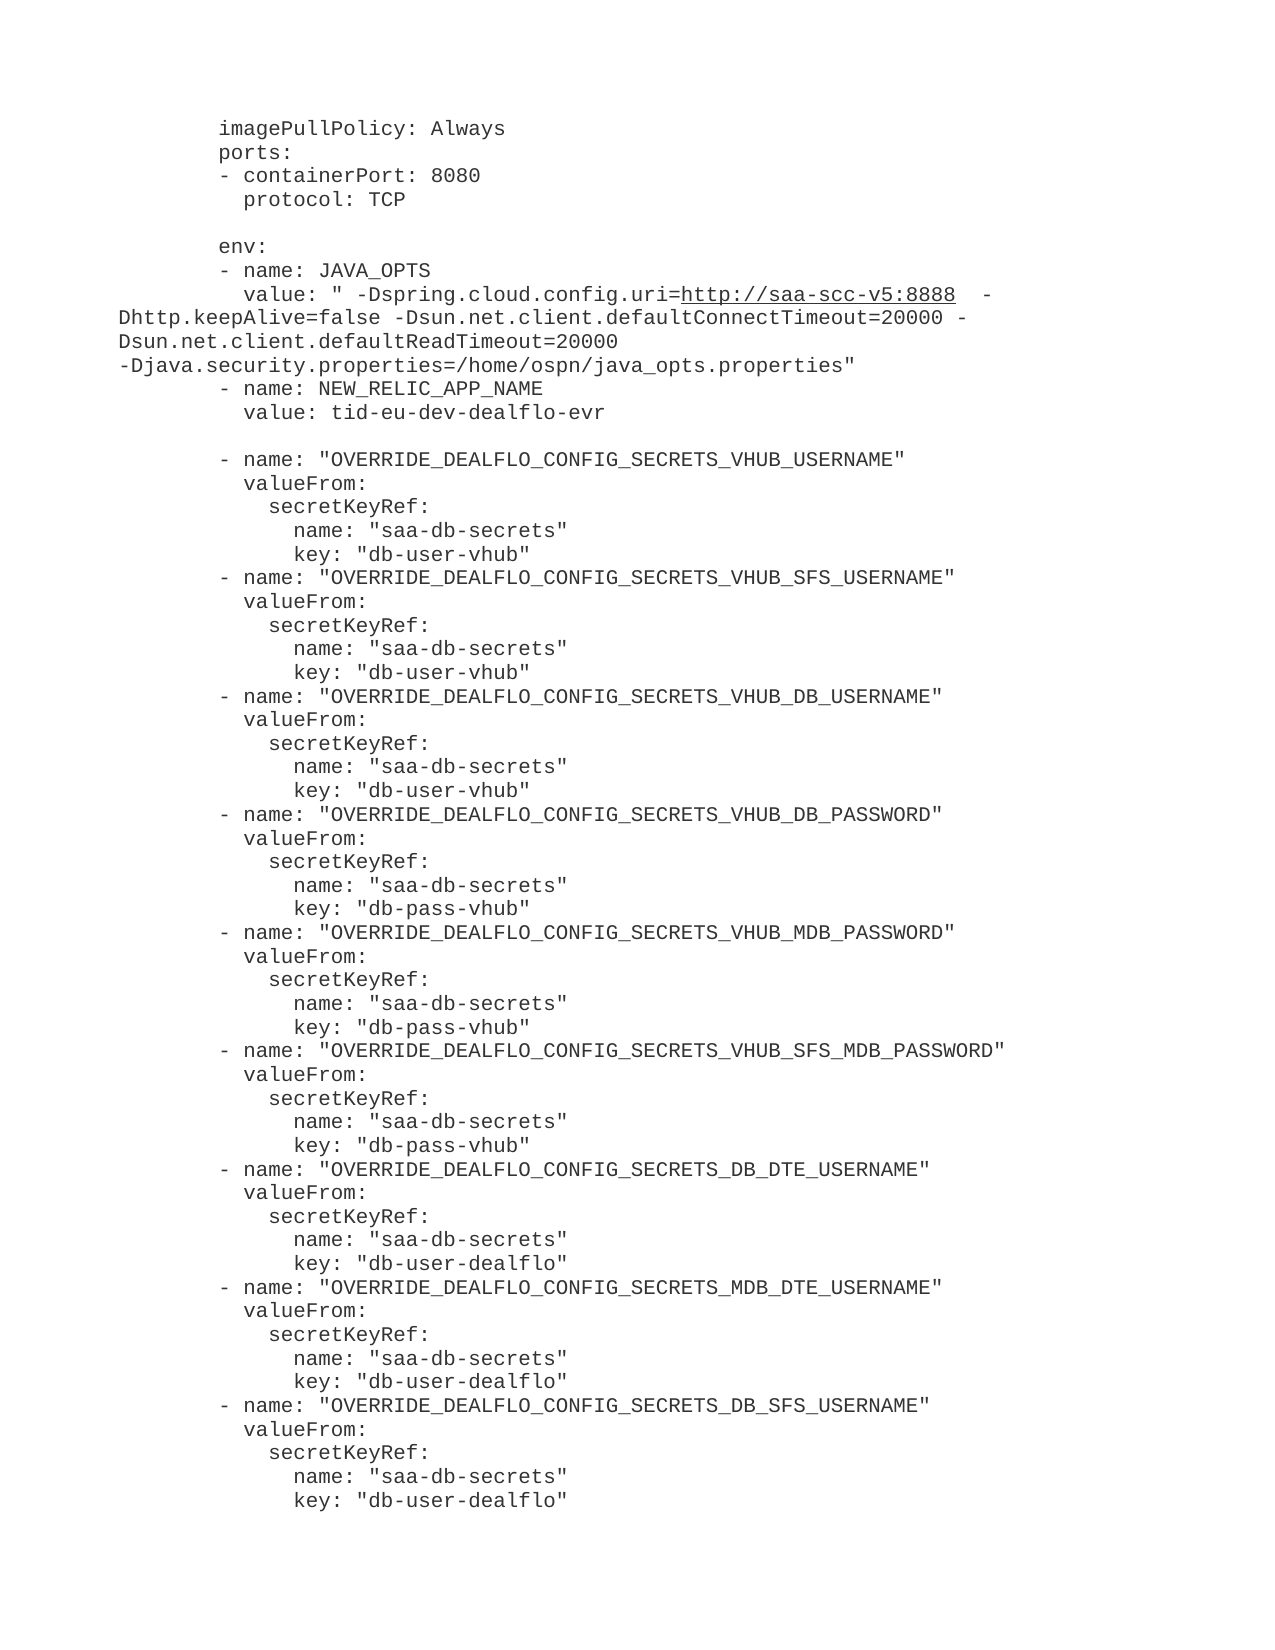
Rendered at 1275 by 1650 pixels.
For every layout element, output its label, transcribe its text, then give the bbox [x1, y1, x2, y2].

text secretKeyRef: [118, 496, 1157, 520]
text value: tid-eu-dev-dealflo-evr [118, 402, 1157, 426]
text key: "db-user-dealflo" [118, 1371, 1157, 1395]
text - name: "OVERRIDE_DEALFLO_CONFIG_SECRETS_DB_DTE_USERNAME" [118, 1158, 1157, 1182]
text secretKeyRef: [118, 1206, 1157, 1229]
text - name: NEW_RELIC_APP_NAME [118, 378, 1157, 402]
text name: "saa-db-secrets" [118, 993, 1157, 1017]
text name: "saa-db-secrets" [118, 757, 1157, 780]
text key: "db-pass-vhub" [118, 1017, 1157, 1040]
text name: "saa-db-secrets" [118, 1466, 1157, 1489]
text secretKeyRef: [118, 851, 1157, 875]
text - containerPort: 8080 [118, 165, 1157, 189]
text key: "db-pass-vhub" [118, 898, 1157, 922]
text imagePullPolicy: Always [118, 118, 1157, 142]
text name: "saa-db-secrets" [118, 1348, 1157, 1371]
text name: "saa-db-secrets" [118, 875, 1157, 898]
text - name: JAVA_OPTS [118, 260, 1157, 284]
text valueFrom: [118, 1419, 1157, 1442]
text secretKeyRef: [118, 615, 1157, 638]
text key: "db-user-dealflo" [118, 1489, 1157, 1513]
text - name: "OVERRIDE_DEALFLO_CONFIG_SECRETS_VHUB_SFS_MDB_PASSWORD" [118, 1040, 1157, 1064]
text - name: "OVERRIDE_DEALFLO_CONFIG_SECRETS_DB_SFS_USERNAME" [118, 1395, 1157, 1419]
text - name: "OVERRIDE_DEALFLO_CONFIG_SECRETS_VHUB_MDB_PASSWORD" [118, 922, 1157, 946]
text secretKeyRef: [118, 1442, 1157, 1466]
text key: "db-user-vhub" [118, 662, 1157, 686]
text key: "db-user-vhub" [118, 544, 1157, 567]
text valueFrom: [118, 1064, 1157, 1088]
text secretKeyRef: [118, 1088, 1157, 1111]
text name: "saa-db-secrets" [118, 1111, 1157, 1135]
text valueFrom: [118, 946, 1157, 969]
text name: "saa-db-secrets" [118, 1229, 1157, 1253]
text key: "db-user-vhub" [118, 780, 1157, 804]
text - name: "OVERRIDE_DEALFLO_CONFIG_SECRETS_VHUB_USERNAME" [118, 449, 1157, 473]
text secretKeyRef: [118, 733, 1157, 757]
text value: " -Dspring.cloud.config.uri=http://saa-scc-v5:8888 -Dhttp.keepAlive=false -Dsun.net.client.defaultConnectTimeout=20000 -Dsun.net.client.defaultReadTimeout=20000 -Djava.security.properties=/home/ospn/java_opts.properties" [118, 284, 1157, 378]
text valueFrom: [118, 827, 1157, 851]
text - name: "OVERRIDE_DEALFLO_CONFIG_SECRETS_VHUB_DB_PASSWORD" [118, 804, 1157, 827]
text secretKeyRef: [118, 969, 1157, 993]
text valueFrom: [118, 591, 1157, 615]
text protocol: TCP [118, 189, 1157, 213]
text key: "db-user-dealflo" [118, 1253, 1157, 1277]
text valueFrom: [118, 1182, 1157, 1206]
text - name: "OVERRIDE_DEALFLO_CONFIG_SECRETS_VHUB_SFS_USERNAME" [118, 567, 1157, 591]
text valueFrom: [118, 709, 1157, 733]
text env: [118, 236, 1157, 260]
text name: "saa-db-secrets" [118, 520, 1157, 544]
text key: "db-pass-vhub" [118, 1135, 1157, 1158]
text - name: "OVERRIDE_DEALFLO_CONFIG_SECRETS_VHUB_DB_USERNAME" [118, 686, 1157, 709]
text ports: [118, 142, 1157, 165]
text name: "saa-db-secrets" [118, 638, 1157, 662]
text secretKeyRef: [118, 1324, 1157, 1348]
text valueFrom: [118, 473, 1157, 496]
text - name: "OVERRIDE_DEALFLO_CONFIG_SECRETS_MDB_DTE_USERNAME" [118, 1277, 1157, 1300]
text valueFrom: [118, 1300, 1157, 1324]
